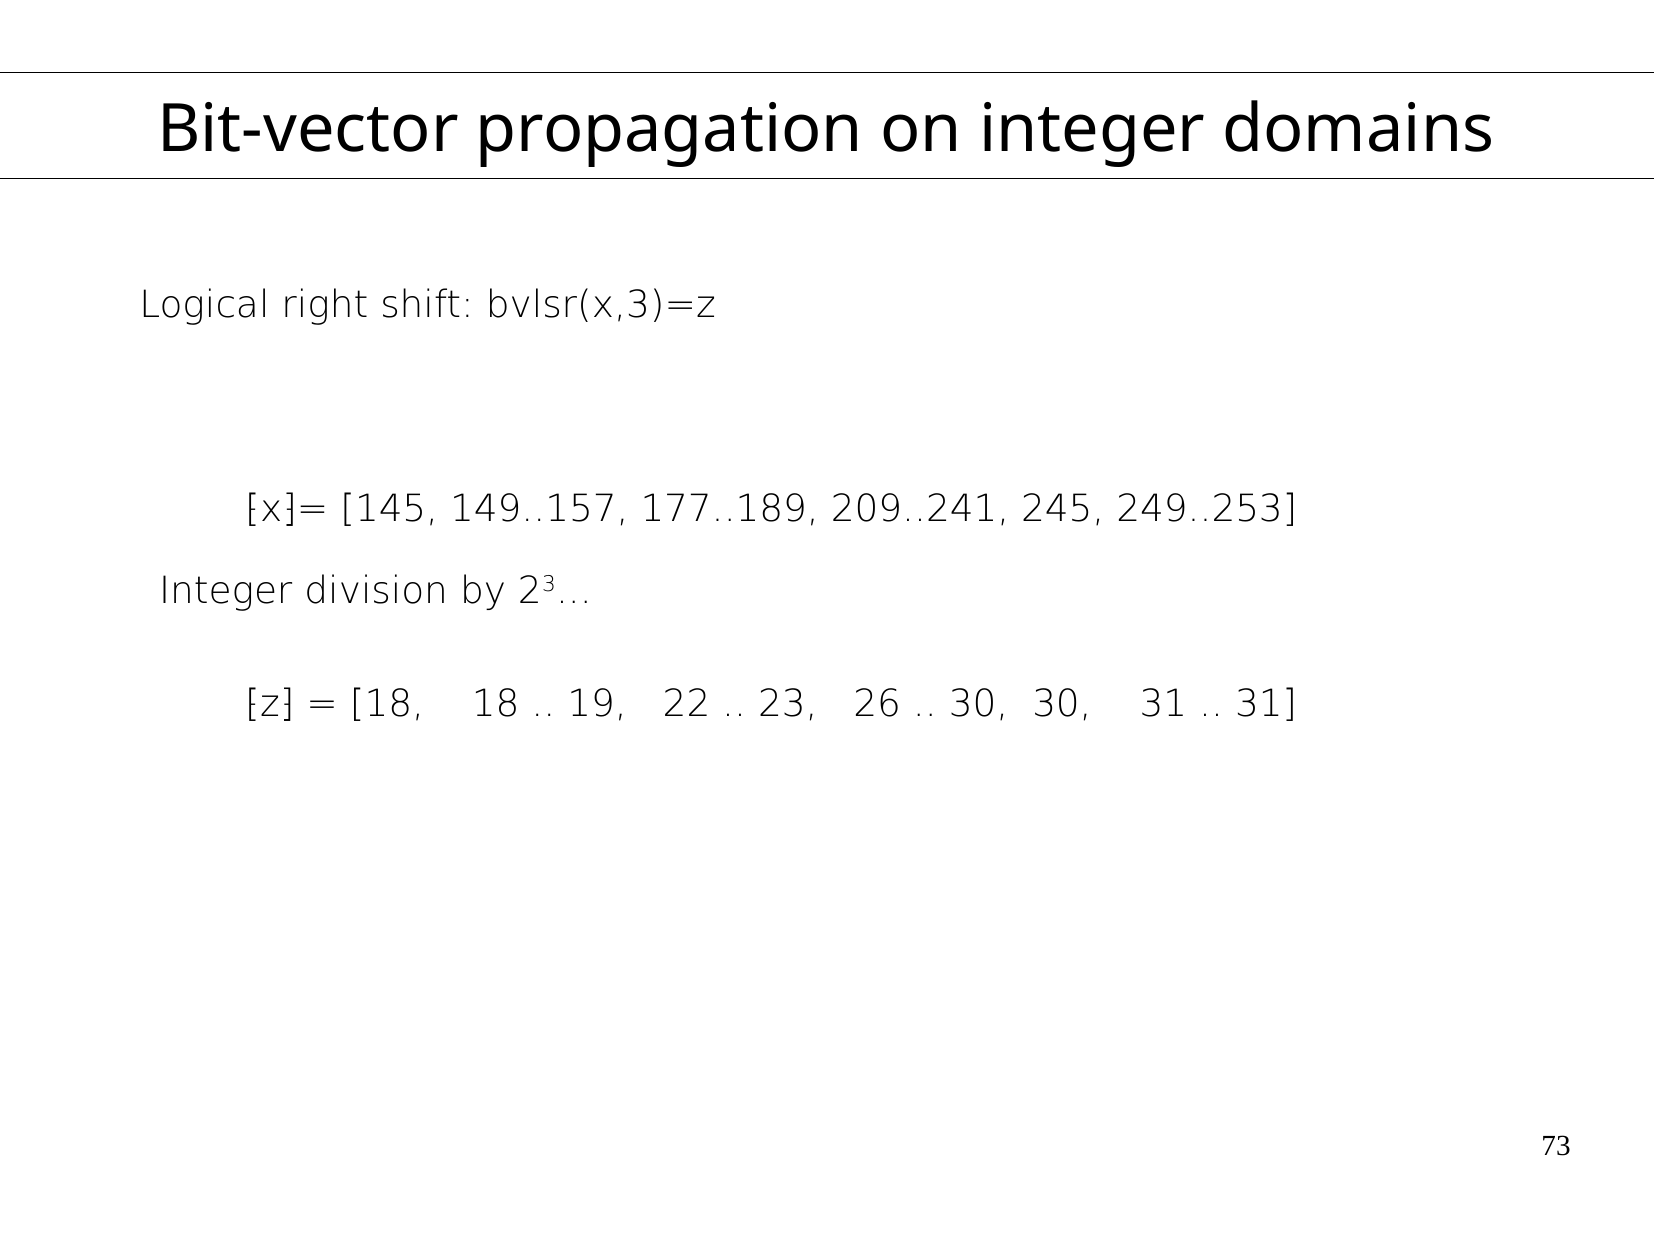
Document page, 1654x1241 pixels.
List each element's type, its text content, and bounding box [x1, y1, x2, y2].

text_box ⁅z⁆ = [18, 18 .. 19, 22 .. 23, 26 .. 30, 30, 31 .. 31] [230, 673, 1548, 777]
text_box ⁅x⁆= [145, 149..157, 177..189, 209..241, 245, 249..253] [230, 478, 1314, 538]
text_box Integer division by 23... [144, 561, 1205, 621]
text_box Bit-vector propagation on integer domains [0, 72, 1654, 166]
text_box Logical right shift: bvlsr(x,3)=z [124, 275, 1312, 335]
